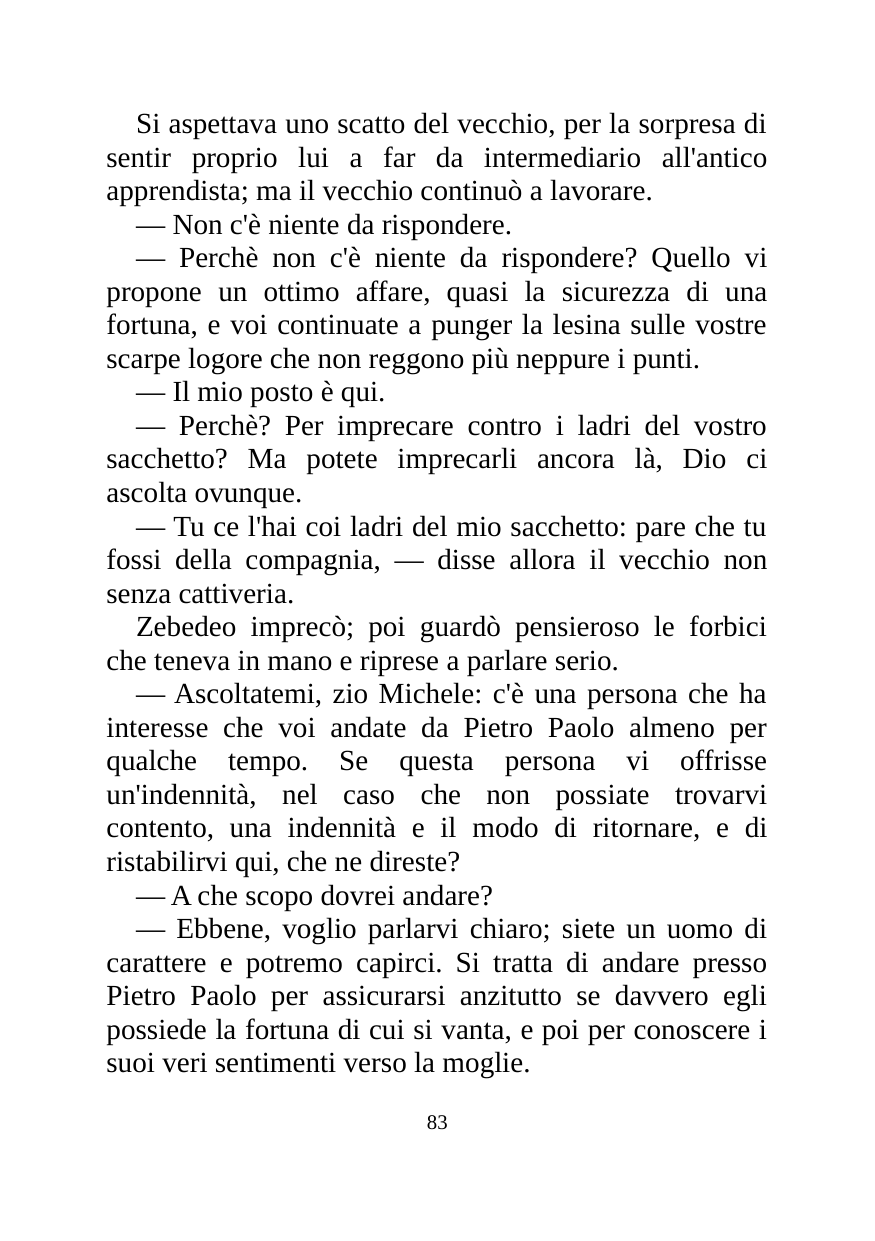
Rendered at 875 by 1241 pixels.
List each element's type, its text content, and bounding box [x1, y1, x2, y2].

text Zebedeo imprecò; poi guardò pensieroso le forbici che teneva in mano e riprese a parlare serio. [106, 609, 768, 676]
text — Perchè? Per imprecare contro i ladri del vostro sacchetto? Ma potete imprecarli ancora là, Dio ci ascolta ovunque. [106, 408, 768, 509]
text — Perchè non c'è niente da rispondere? Quello vi propone un ottimo affare, quasi la sicurezza di una fortuna, e voi continuate a punger la lesina sulle vostre scarpe logore che non reggono più neppure i punti. [106, 240, 768, 374]
text — Ascoltatemi, zio Michele: c'è una persona che ha interesse che voi andate da Pietro Paolo almeno per qualche tempo. Se questa persona vi offrisse un'indennità, nel caso che non possiate trovarvi contento, una indennità e il modo di ritornare, e di ristabilirvi qui, che ne direste? [106, 676, 768, 878]
text — Non c'è niente da rispondere. [106, 207, 768, 240]
text — Tu ce l'hai coi ladri del mio sacchetto: pare che tu fossi della compagnia, — disse allora il vecchio non senza cattiveria. [106, 509, 768, 609]
text — A che scopo dovrei andare? [106, 878, 768, 911]
text — Il mio posto è qui. [106, 374, 768, 408]
text — Ebbene, voglio parlarvi chiaro; siete un uomo di carattere e potremo capirci. Si tratta di andare presso Pietro Paolo per assicurarsi anzitutto se davvero egli possiede la fortuna di cui si vanta, e poi per conoscere i suoi veri sentimenti verso la moglie. [106, 911, 768, 1079]
text Si aspettava uno scatto del vecchio, per la sorpresa di sentir proprio lui a far da intermediario all'antico apprendista; ma il vecchio continuò a lavorare. [106, 106, 768, 207]
